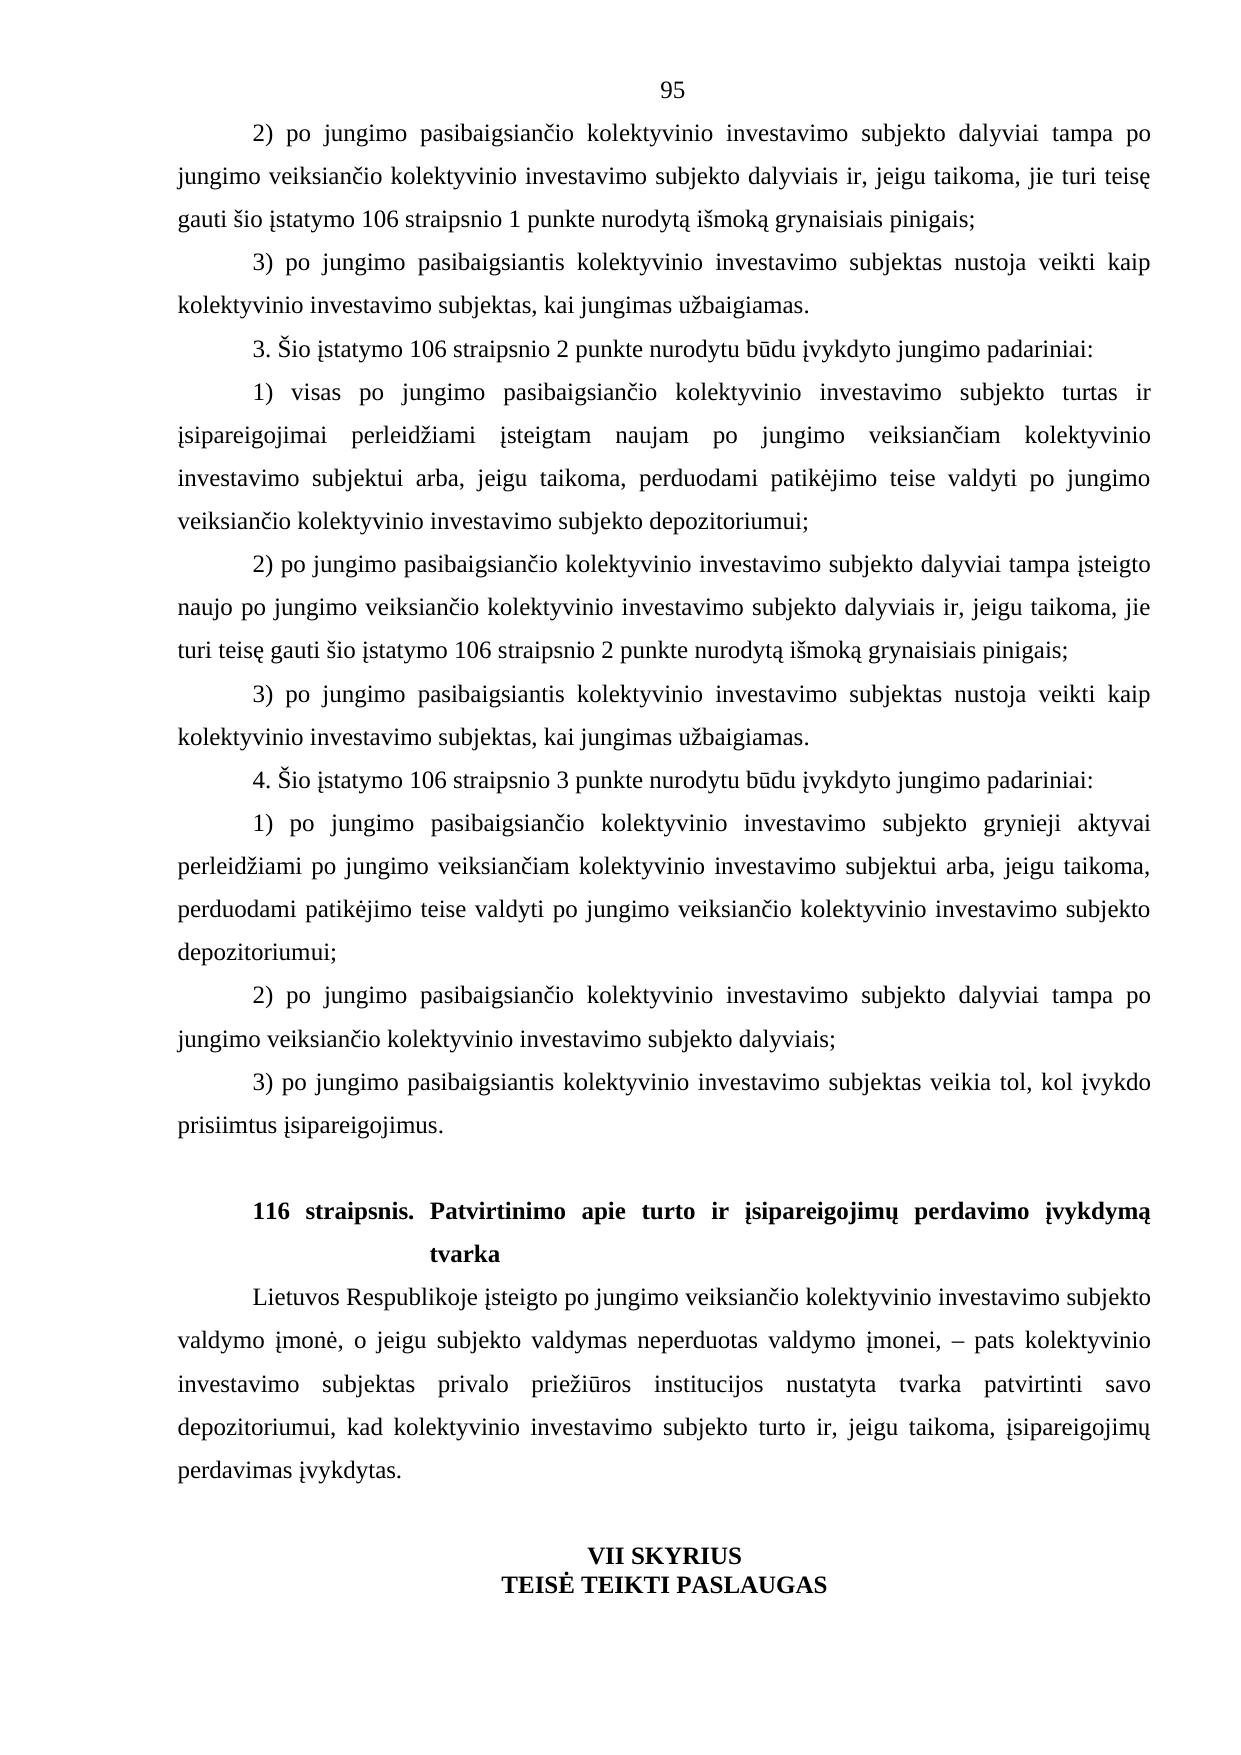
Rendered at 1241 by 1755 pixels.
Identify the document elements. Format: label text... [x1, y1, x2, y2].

text 3) po jungimo pasibaigsiantis kolektyvinio investavimo subjektas veikia tol, kol įvykdo prisiimtus įsipareigojimus. [177, 1067, 1152, 1139]
text 4. Šio įstatymo 106 straipsnio 3 punkte nurodytu būdu įvykdyto jungimo padariniai: [177, 765, 1152, 794]
text 116 straipsnis. Patvirtinimo apie turto ir įsipareigojimų perdavimo įvykdymą tvarka [252, 1196, 1152, 1268]
text VII SKYRIUS [177, 1541, 1152, 1570]
text 3) po jungimo pasibaigsiantis kolektyvinio investavimo subjektas nustoja veikti kaip kolektyvinio investavimo subjektas, kai jungimas užbaigiamas. [177, 247, 1152, 319]
text 1) po jungimo pasibaigsiančio kolektyvinio investavimo subjekto grynieji aktyvai perleidžiami po jungimo veiksiančiam kolektyvinio investavimo subjektui arba, jeigu taikoma, perduodami patikėjimo teise valdyti po jungimo veiksiančio kolektyvinio investavimo subjekto depozitoriumui; [177, 808, 1152, 966]
text TEISĖ TEIKTI PASLAUGAS [177, 1570, 1152, 1599]
text Lietuvos Respublikoje įsteigto po jungimo veiksiančio kolektyvinio investavimo subjekto valdymo įmonė, o jeigu subjekto valdymas neperduotas valdymo įmonei, – pats kolektyvinio investavimo subjektas privalo priežiūros institucijos nustatyta tvarka patvirtinti savo depozitoriumui, kad kolektyvinio investavimo subjekto turto ir, jeigu taikoma, įsipareigojimų perdavimas įvykdytas. [177, 1282, 1152, 1484]
text 2) po jungimo pasibaigsiančio kolektyvinio investavimo subjekto dalyviai tampa įsteigto naujo po jungimo veiksiančio kolektyvinio investavimo subjekto dalyviais ir, jeigu taikoma, jie turi teisę gauti šio įstatymo 106 straipsnio 2 punkte nurodytą išmoką grynaisiais pinigais; [177, 549, 1152, 664]
text 2) po jungimo pasibaigsiančio kolektyvinio investavimo subjekto dalyviai tampa po jungimo veiksiančio kolektyvinio investavimo subjekto dalyviais ir, jeigu taikoma, jie turi teisę gauti šio įstatymo 106 straipsnio 1 punkte nurodytą išmoką grynaisiais pinigais; [177, 118, 1152, 233]
text 1) visas po jungimo pasibaigsiančio kolektyvinio investavimo subjekto turtas ir įsipareigojimai perleidžiami įsteigtam naujam po jungimo veiksiančiam kolektyvinio investavimo subjektui arba, jeigu taikoma, perduodami patikėjimo teise valdyti po jungimo veiksiančio kolektyvinio investavimo subjekto depozitoriumui; [177, 377, 1152, 535]
text 3. Šio įstatymo 106 straipsnio 2 punkte nurodytu būdu įvykdyto jungimo padariniai: [177, 334, 1152, 362]
text 2) po jungimo pasibaigsiančio kolektyvinio investavimo subjekto dalyviai tampa po jungimo veiksiančio kolektyvinio investavimo subjekto dalyviais; [177, 981, 1152, 1052]
text 3) po jungimo pasibaigsiantis kolektyvinio investavimo subjektas nustoja veikti kaip kolektyvinio investavimo subjektas, kai jungimas užbaigiamas. [177, 679, 1152, 751]
